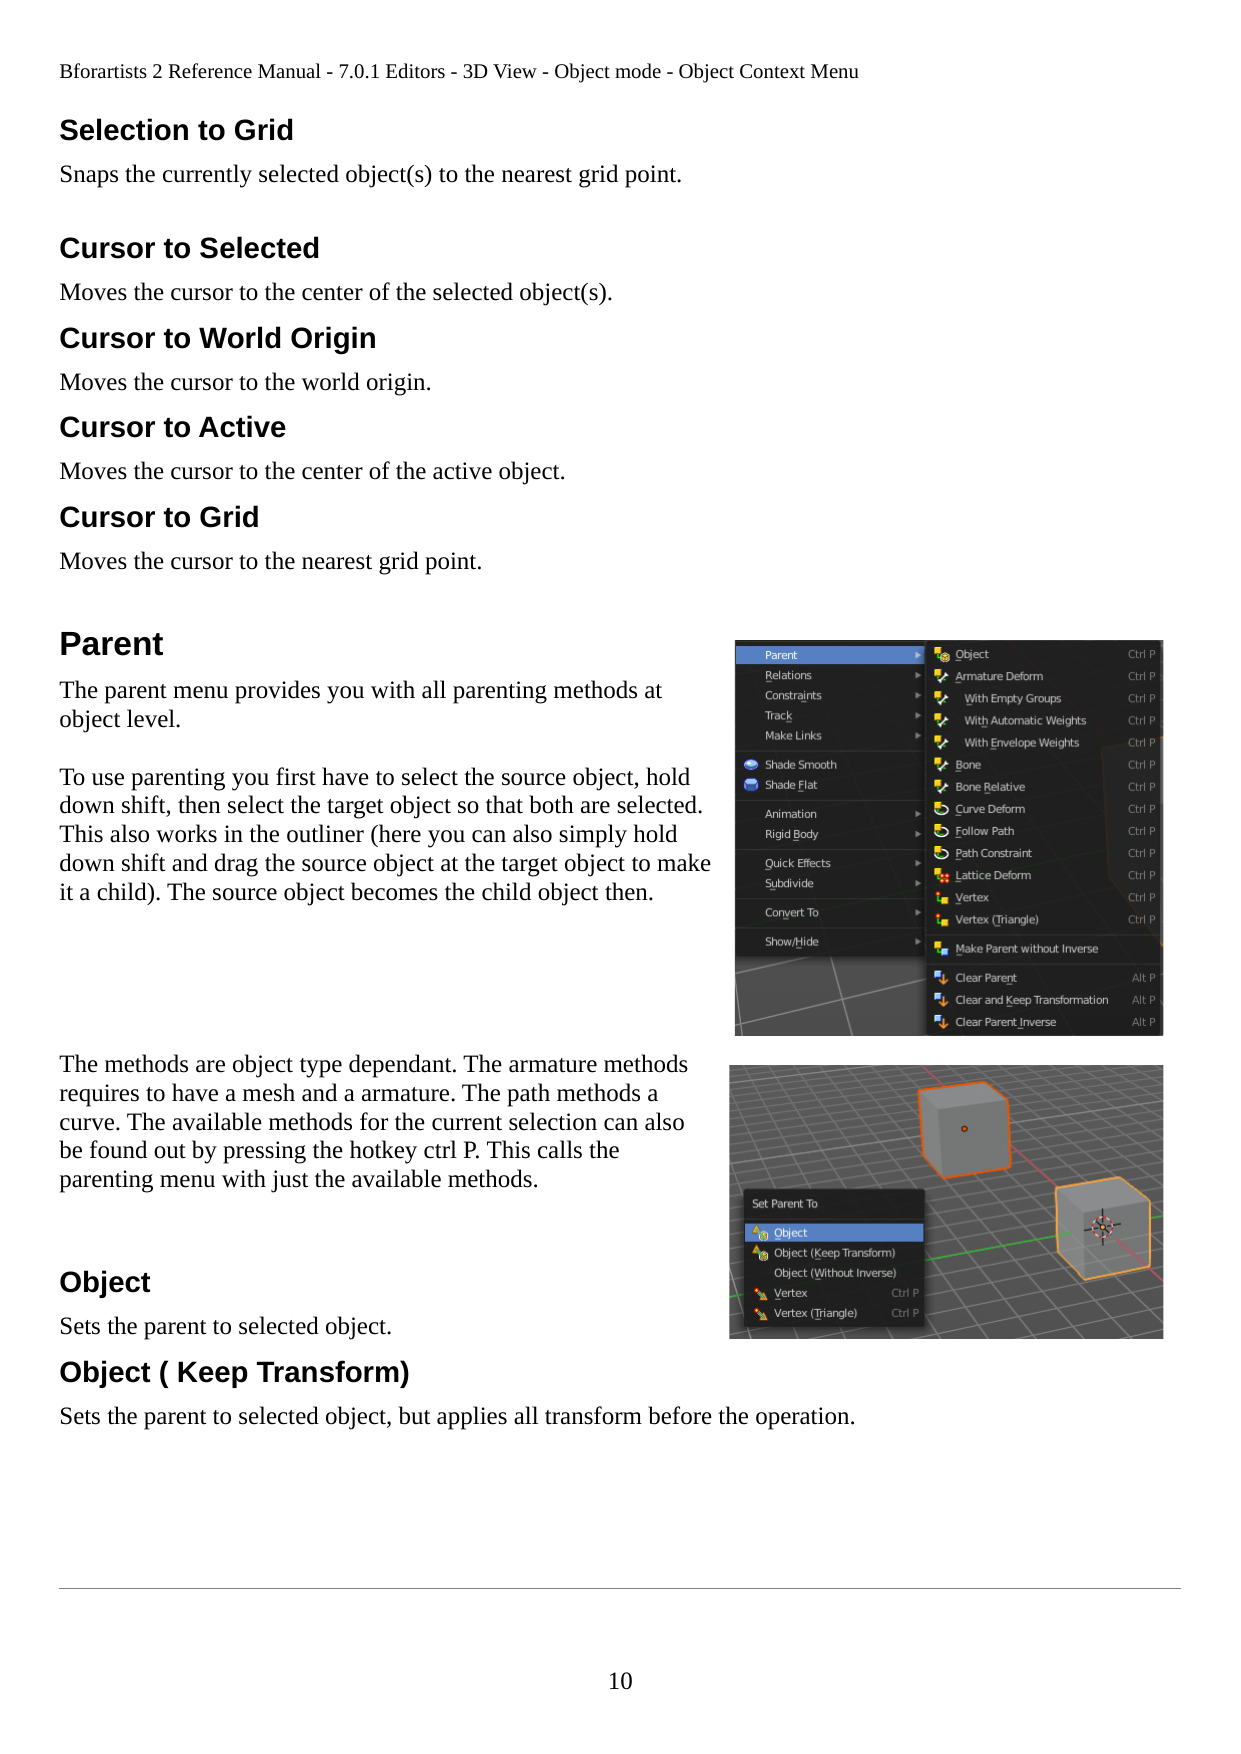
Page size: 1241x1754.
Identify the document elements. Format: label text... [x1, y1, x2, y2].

text Moves the cursor to the nearest grid point. [59, 546, 1181, 575]
subtitle Cursor to Grid [59, 500, 1181, 533]
text Moves the cursor to the world origin. [59, 367, 1181, 396]
picture [734, 640, 1164, 1036]
text To use parenting you first have to select the source object, hold down shift, then select the target object so that both are selected. This also works in the outliner (here you can also simply hold down shift and drag the source object at the target object to make it a child). The source object becomes the child object then. [59, 762, 734, 905]
subtitle Parent [59, 624, 1181, 663]
subtitle Cursor to Selected [59, 231, 1181, 265]
text The parent menu provides you with all parenting methods at object level. [59, 675, 734, 733]
text Sets the parent to selected object. [59, 1311, 1181, 1340]
subtitle Selection to Grid [59, 113, 1181, 146]
text Snaps the currently selected object(s) to the nearest grid point. [59, 159, 1181, 188]
text Sets the parent to selected object, but applies all transform before the operation. [59, 1401, 1181, 1429]
picture [729, 1065, 1164, 1339]
text Moves the cursor to the center of the active object. [59, 456, 1181, 485]
text Moves the cursor to the center of the selected object(s). [59, 277, 1181, 306]
subtitle Cursor to World Origin [59, 321, 1181, 354]
subtitle Object ( Keep Transform) [59, 1354, 1181, 1388]
subtitle Object [59, 1265, 729, 1299]
subtitle [1164, 1265, 1181, 1299]
subtitle Cursor to Active [59, 410, 1181, 444]
text The methods are object type dependant. The armature methods requires to have a mesh and a armature. The path methods a curve. The available methods for the current selection can also be found out by pressing the hotkey ctrl P. This calls the parenting menu with just the available methods. [59, 1049, 1181, 1193]
